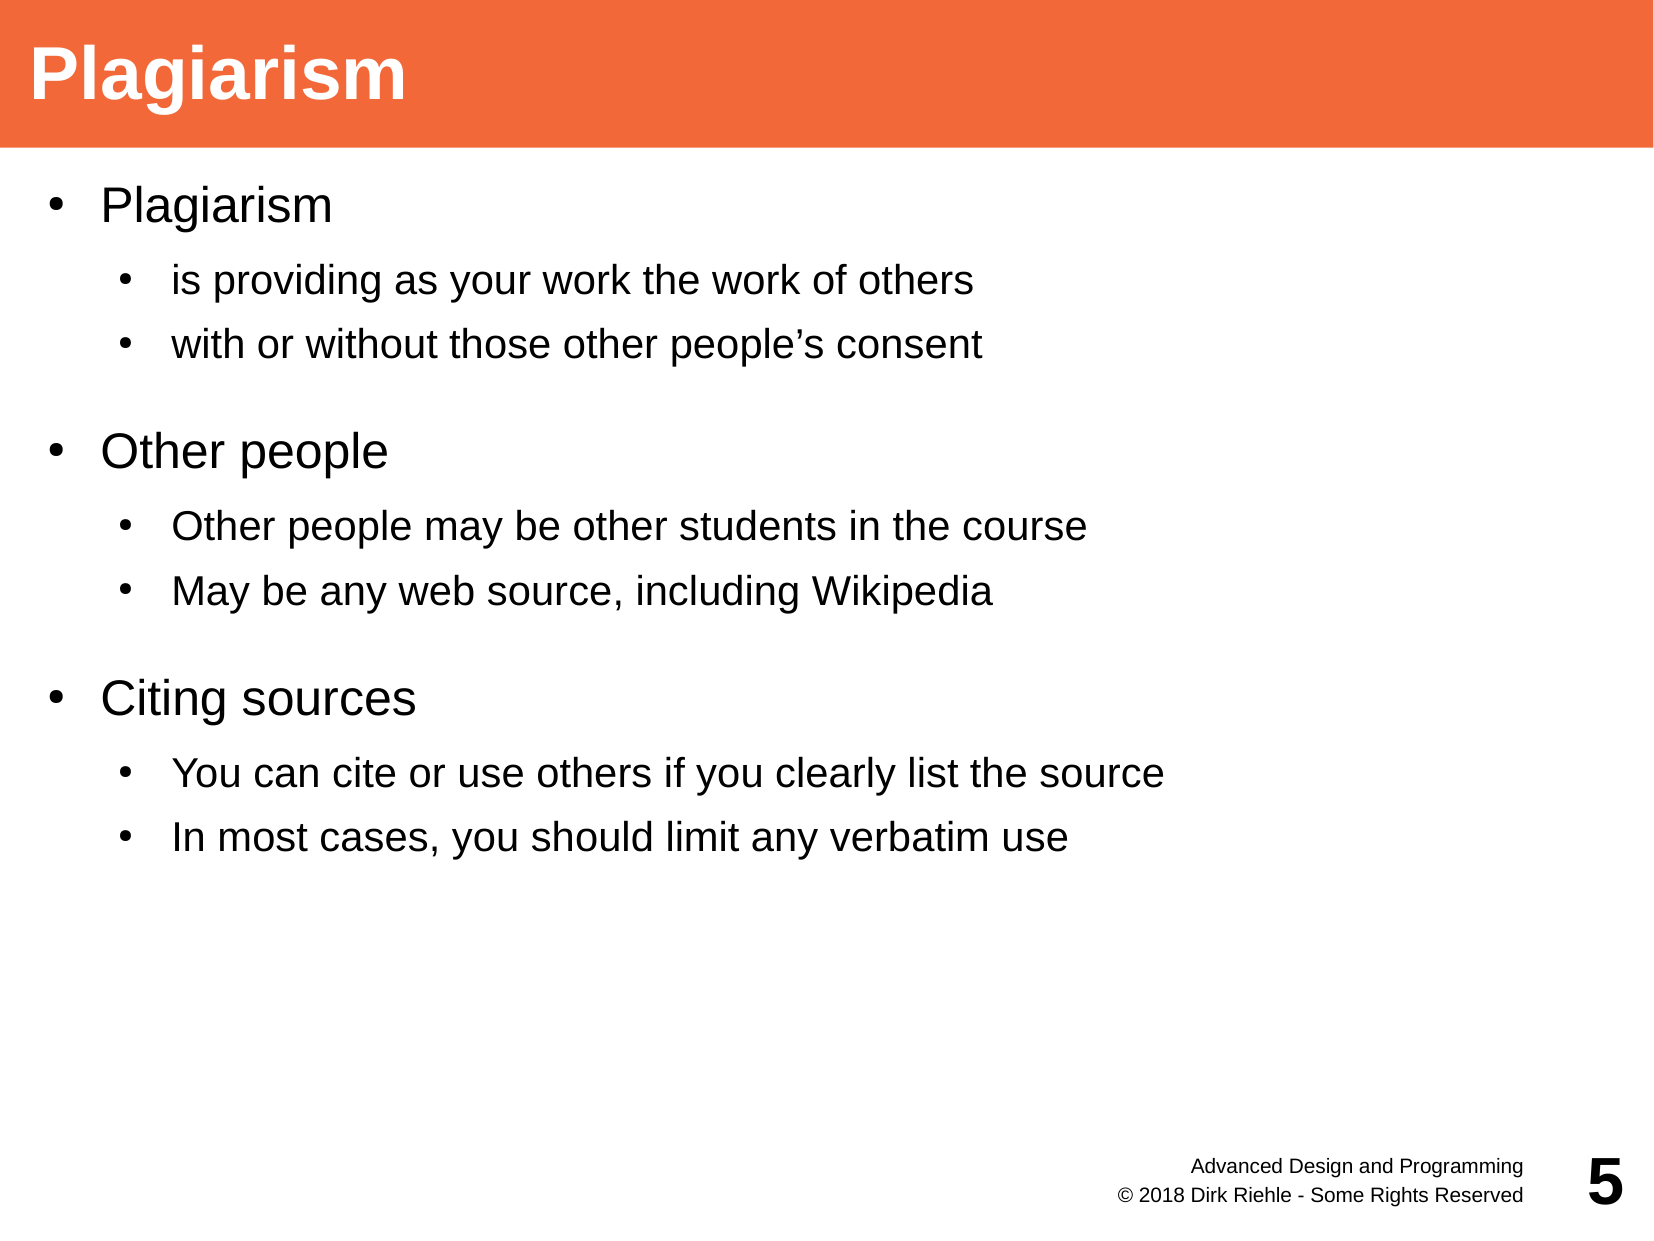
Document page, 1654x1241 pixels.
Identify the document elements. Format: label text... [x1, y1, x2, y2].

title Plagiarism [0, 0, 1654, 148]
list Plagiarism is providing as your work the work of others with or without those other people’s consent Other people Other people may be other students in the course May be any web source, including Wikipedia Citing sources You can cite or use others if you clearly list the source In most cases, you should limit any verbatim use [29, 177, 1625, 1063]
